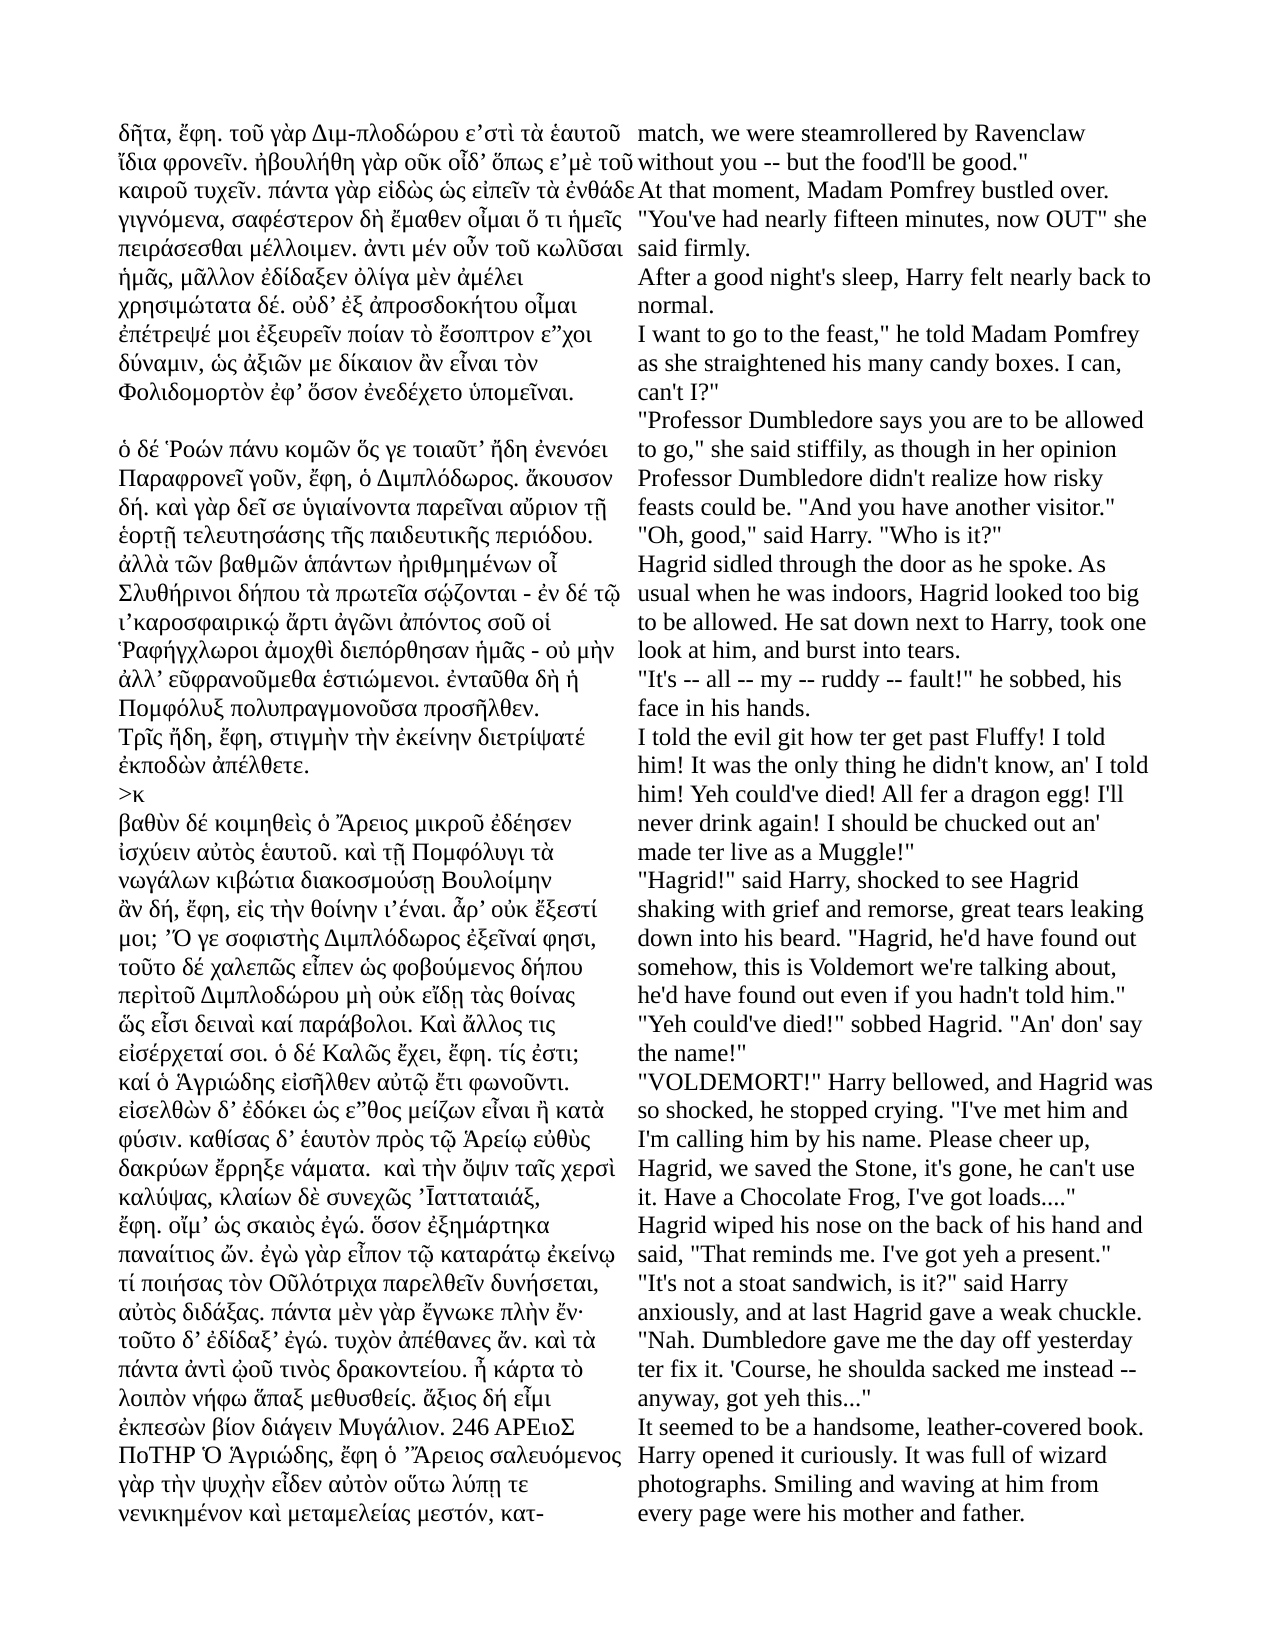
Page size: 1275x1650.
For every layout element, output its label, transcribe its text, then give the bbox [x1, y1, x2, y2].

table_cell match, we were steamrollered by Ravenclaw without you -- but the food'll be good." At that moment, Madam Pomfrey bustled over. "You've had nearly fifteen minutes, now OUT" she said firmly. After a good night's sleep, Harry felt nearly back to normal. I want to go to the feast," he told Madam Pomfrey as she straightened his many candy boxes. I can, can't I?" "Professor Dumbledore says you are to be allowed to go," she said stiffily, as though in her opinion Professor Dumbledore didn't realize how risky feasts could be. "And you have another visitor." "Oh, good," said Harry. "Who is it?" Hagrid sidled through the door as he spoke. As usual when he was indoors, Hagrid looked too big to be allowed. He sat down next to Harry, took one look at him, and burst into tears. "It's -- all -- my -- ruddy -- fault!" he sobbed, his face in his hands. I told the evil git how ter get past Fluffy! I told him! It was the only thing he didn't know, an' I told him! Yeh could've died! All fer a dragon egg! I'll never drink again! I should be chucked out an' made ter live as a Muggle!" "Hagrid!" said Harry, shocked to see Hagrid shaking with grief and remorse, great tears leaking down into his beard. "Hagrid, he'd have found out somehow, this is Voldemort we're talking about, he'd have found out even if you hadn't told him." "Yeh could've died!" sobbed Hagrid. "An' don' say the name!" "VOLDEMORT!" Harry bellowed, and Hagrid was so shocked, he stopped crying. "I've met him and I'm calling him by his name. Please cheer up, Hagrid, we saved the Stone, it's gone, he can't use it. Have a Chocolate Frog, I've got loads...." Hagrid wiped his nose on the back of his hand and said, "That reminds me. I've got yeh a present." "It's not a stoat sandwich, is it?" said Harry anxiously, and at last Hagrid gave a weak chuckle. "Nah. Dumbledore gave me the day off yesterday ter fix it. 'Course, he shoulda sacked me instead -- anyway, got yeh this..." It seemed to be a handsome, leather-covered book. Harry opened it curiously. It was full of wizard photographs. Smiling and waving at him from every page were his mother and father. [637, 118, 1157, 1527]
table_cell δῆτα, ἔφη. τοῦ γὰρ Διμ-πλοδώρου ε’στὶ τὰ ἑαυτοῦ ἴδια φρονεῖν. ἠβουλήθη γὰρ οῦκ οἶδ’ ὅπως ε’μὲ τοῦ καιροῦ τυχεῖν. πάντα γὰρ εἰδὼς ὡς εἰπεῖν τὰ ἐνθάδε γιγνόμενα, σαφέστερον δὴ ἔμαθεν οἶμαι ὅ τι ἡμεῖς πειράσεσθαι μέλλοιμεν. ἀντι μέν οὖν τοῦ κωλῦσαι ἡμᾶς, μᾶλλον ἐδίδαξεν ὀλίγα μὲν ἀμέλει χρησιμώτατα δέ. οὐδ’ ἐξ ἀπροσδοκήτου οἶμαι ἐπέτρεψέ μοι ἐξευρεῖν ποίαν τὸ ἔσοπτρον ε”χοι δύναμιν, ὡς ἀξιῶν με δίκαιον ἂν εἶναι τὸν Φολιδομορτὸν ἐφ’ ὅσον ἐνεδέχετο ὑπομεῖναι. ὁ δέ Ῥοών πάνυ κομῶν ὅς γε τοιαῦτ’ ἤδη ἐνενόει Παραφρονεῖ γοῦν, ἔφη, ὁ Διμπλόδωρος. ἄκουσον δή. καὶ γὰρ δεῖ σε ὑγιαίνοντα παρεῖναι αὔριον τῇ ἑορτῇ τελευτησάσης τῆς παιδευτικῆς περιόδου. ἀλλὰ τῶν βαθμῶν ἁπάντων ἠριθμημένων οἶ Σλυθήρινοι δήπου τὰ πρωτεῖα σῴζονται - ἐν δέ τῷ ι’καροσφαιρικῴ ἄρτι ἀγῶνι ἀπόντος σοῦ οἱ Ῥαφήγχλωροι ἀμοχθὶ διεπόρθησαν ἡμᾶς - οὐ μὴν ἀλλ’ εῦφρανοῦμεθα ἑστιώμενοι. ἐνταῦθα δὴ ἡ Πομφόλυξ πολυπραγμονοῦσα προσῆλθεν. Τρῖς ἤδη, ἔφη, στιγμὴν τὴν ἐκείνην διετρίψατέ ἐκποδὼν ἀπέλθετε. >κ βαθὺν δέ κοιμηθεὶς ὁ Ἄρειος μικροῦ ἐδέησεν ἰσχύειν αὐτὸς ἑαυτοῦ. καὶ τῇ Πομφόλυγι τὰ νωγάλων κιβώτια διακοσμούσῃ Βουλοίμην ἂν δή, ἔφη, εἰς τὴν θοίνην ι’έναι. ἆρ’ οὐκ ἔξεστί μοι; ’Ό γε σοφιστὴς Διμπλόδωρος ἐξεῖναί φησι, τοῦτο δέ χαλεπῶς εἶπεν ὡς φοβούμενος δήπου περὶτοῦ Διμπλοδώρου μὴ οὐκ εἴδῃ τὰς θοίνας ὥς εἶσι δειναὶ καί παράβολοι. Καὶ ἄλλος τις εἰσέρχεταί σοι. ὁ δέ Καλῶς ἔχει, ἔφη. τίς ἐστι; καί ὁ Ἁγριώδης εἰσῆλθεν αὐτῷ ἔτι φωνοῦντι. εἰσελθὼν δ’ ἐδόκει ὡς ε”θος μείζων εἶναι ἢ κατὰ φύσιν. καθίσας δ’ ἑαυτὸν πρὸς τῷ Ἁρείῳ εὐθὺς δακρύων ἔρρηξε νάματα. καὶ τὴν ὄψιν ταῖς χερσὶ καλύψας, κλαίων δὲ συνεχῶς ’Ῑατταταιάξ, ἔφη. οἴμ’ ὡς σκαιὸς ἐγώ. ὅσον ἐξημάρτηκα παναίτιος ὤν. ἐγὼ γὰρ εἶπον τῷ καταράτῳ ἐκείνῳ τί ποιήσας τὸν Οῦλότριχα παρελθεῖν δυνήσεται, αὐτὸς διδάξας. πάντα μὲν γὰρ ἔγνωκε πλὴν ἔν· τοῦτο δ’ ἐδίδαξ’ ἐγώ. τυχὸν ἀπέθανες ἄν. καὶ τὰ πάντα ἀντὶ ᾠοῦ τινὸς δρακοντείου. ἦ κάρτα τὸ λοιπὸν νήφω ἅπαξ μεθυσθείς. ἄξιος δή εἶμι ἐκπεσὼν βίον διάγειν Μυγάλιον. 246 ΑΡΕιοΣ ΠοΤΗΡ Ὁ Ἁγριώδης, ἔφη ὁ ’Ἄρειος σαλευόμενος γὰρ τὴν ψυχὴν εἶδεν αὐτὸν οὕτω λύπῃ τε νενικημένον καὶ μεταμελείας μεστόν, κατ- [118, 118, 637, 1527]
